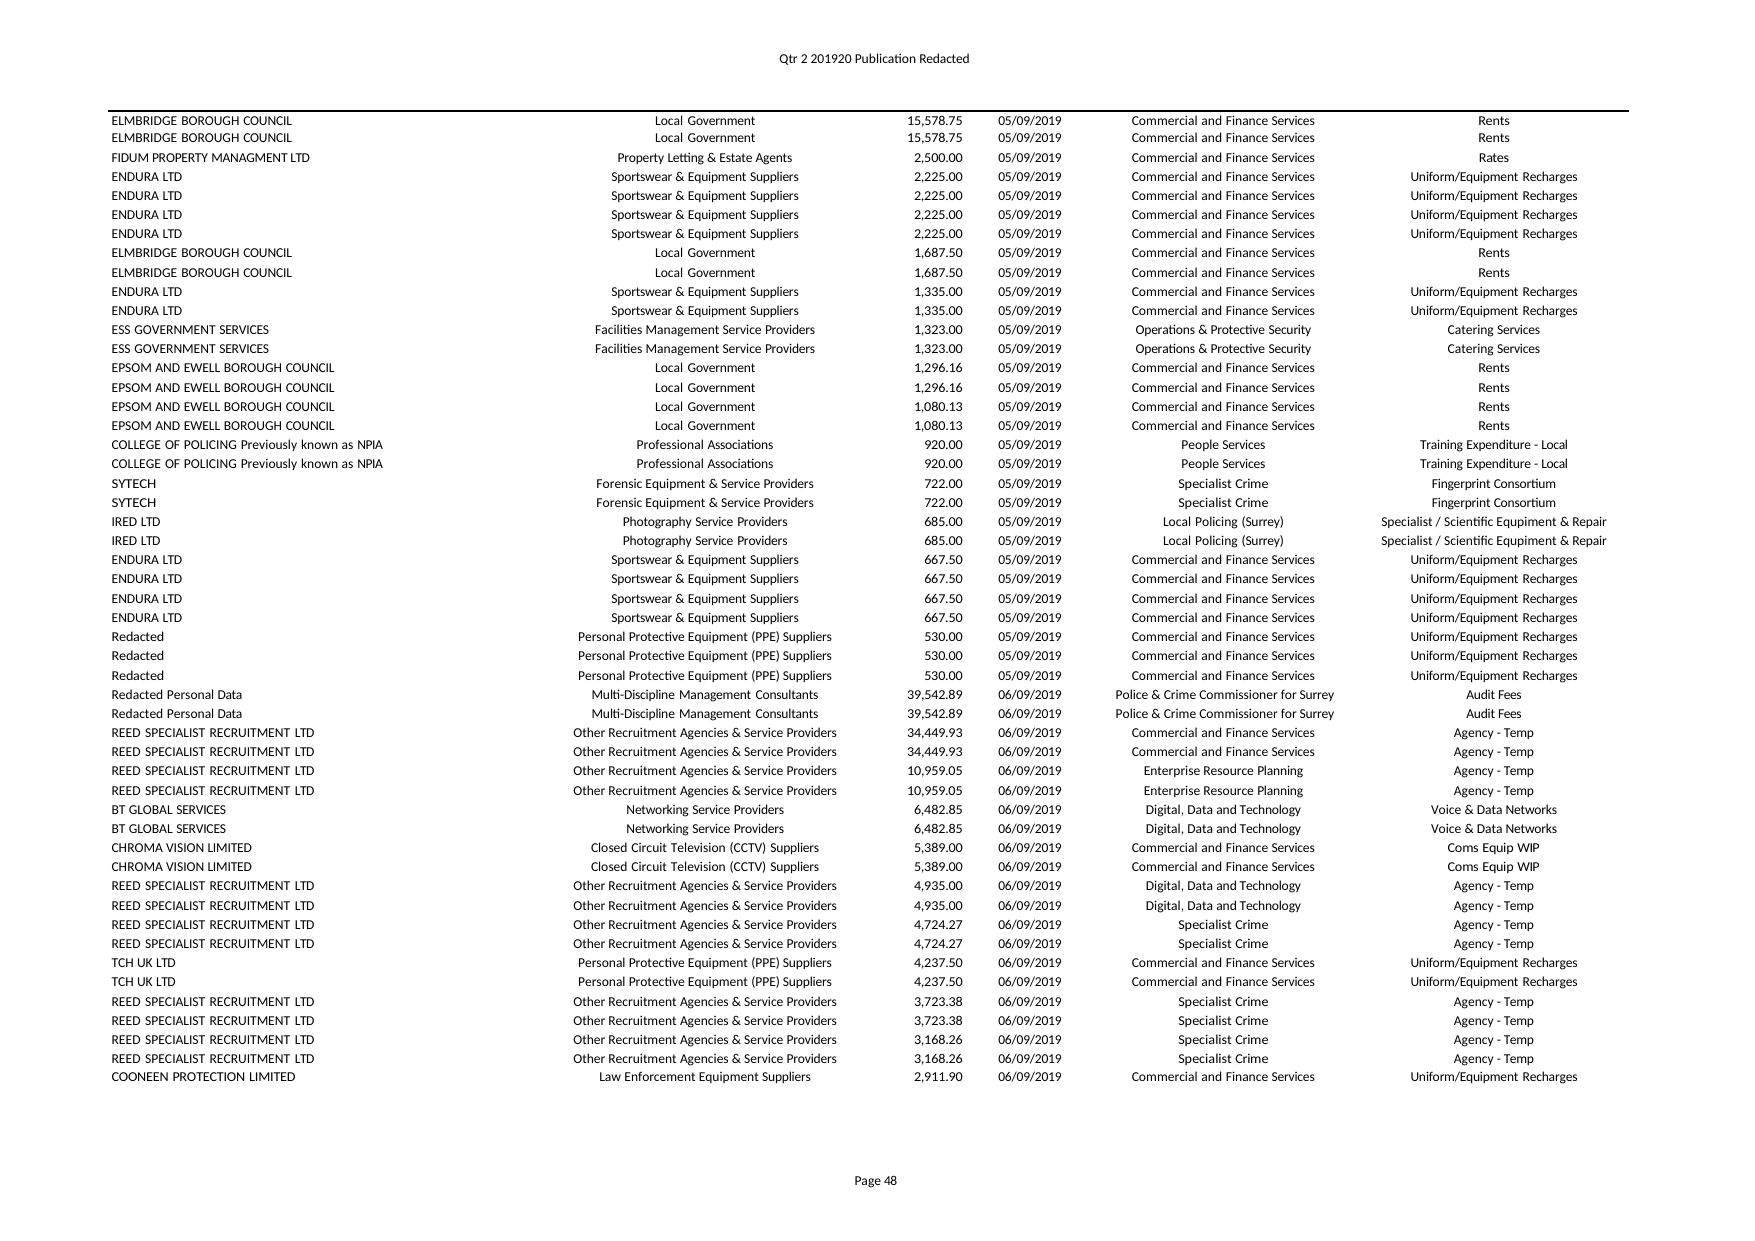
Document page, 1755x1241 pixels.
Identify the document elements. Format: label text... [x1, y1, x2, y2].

table_cell Commercial and Finance Services [1088, 954, 1359, 973]
table_cell Commercial and Finance Services [1088, 378, 1359, 397]
table_cell Rates [1359, 148, 1629, 167]
table_cell 722.00 [860, 474, 969, 493]
table_cell 2,225.00 [860, 206, 969, 225]
table_cell 920.00 [860, 436, 969, 455]
table_cell Commercial and Finance Services [1088, 839, 1359, 858]
table_cell Facilities Management Service Providers [548, 321, 860, 340]
table_cell 1,687.50 [860, 263, 969, 282]
table_cell Enterprise Resource Planning [1088, 762, 1359, 781]
table_cell IRED LTD [108, 513, 547, 532]
table_cell Other Recruitment Agencies & Service Providers [548, 1031, 860, 1050]
table_cell IRED LTD [108, 532, 547, 551]
table_cell 06/09/2019 [969, 992, 1088, 1011]
table_cell 06/09/2019 [969, 781, 1088, 800]
table_cell 06/09/2019 [969, 800, 1088, 819]
table_cell Other Recruitment Agencies & Service Providers [548, 762, 860, 781]
table_cell Police & Crime Commissioner for Surrey [1088, 705, 1359, 724]
table_cell Coms Equip WIP [1359, 858, 1629, 877]
table_cell 06/09/2019 [969, 820, 1088, 839]
table_cell Closed Circuit Television (CCTV) Suppliers [548, 839, 860, 858]
table_cell Operations & Protective Security [1088, 321, 1359, 340]
table_cell Agency - Temp [1359, 1011, 1629, 1031]
table_cell REED SPECIALIST RECRUITMENT LTD [108, 1011, 547, 1031]
table_cell 05/09/2019 [969, 474, 1088, 493]
table_cell Commercial and Finance Services [1088, 398, 1359, 417]
table_cell CHROMA VISION LIMITED [108, 839, 547, 858]
table_cell Multi-Discipline Management Consultants [548, 685, 860, 704]
table_cell Commercial and Finance Services [1088, 647, 1359, 666]
table_cell 05/09/2019 [969, 148, 1088, 167]
table_cell Closed Circuit Television (CCTV) Suppliers [548, 858, 860, 877]
table_cell 1,335.00 [860, 302, 969, 321]
table_cell Property Letting & Estate Agents [548, 148, 860, 167]
table_cell 5,389.00 [860, 858, 969, 877]
table_cell Specialist Crime [1088, 1031, 1359, 1050]
table_cell 1,323.00 [860, 321, 969, 340]
table_cell FIDUM PROPERTY MANAGMENT LTD [108, 148, 547, 167]
table_cell Uniform/Equipment Recharges [1359, 302, 1629, 321]
table_cell 06/09/2019 [969, 724, 1088, 743]
table_cell Uniform/Equipment Recharges [1359, 551, 1629, 570]
table_cell Other Recruitment Agencies & Service Providers [548, 1011, 860, 1031]
table_cell 685.00 [860, 513, 969, 532]
table_cell Catering Services [1359, 321, 1629, 340]
table_cell ENDURA LTD [108, 570, 547, 589]
table_cell CHROMA VISION LIMITED [108, 858, 547, 877]
table_cell Rents [1359, 112, 1629, 129]
table_cell 2,225.00 [860, 168, 969, 187]
table_cell Personal Protective Equipment (PPE) Suppliers [548, 973, 860, 992]
table_cell Uniform/Equipment Recharges [1359, 666, 1629, 685]
table_cell Local Government [548, 129, 860, 148]
table_cell Fingerprint Consortium [1359, 474, 1629, 493]
table_cell Commercial and Finance Services [1088, 225, 1359, 244]
table_cell ENDURA LTD [108, 551, 547, 570]
table_cell Local Government [548, 378, 860, 397]
table_cell 1,335.00 [860, 283, 969, 302]
table_cell 10,959.05 [860, 781, 969, 800]
table_cell Commercial and Finance Services [1088, 417, 1359, 436]
table_cell Fingerprint Consortium [1359, 494, 1629, 513]
table_cell 05/09/2019 [969, 398, 1088, 417]
table_cell 05/09/2019 [969, 589, 1088, 608]
table_cell Networking Service Providers [548, 820, 860, 839]
table_cell Sportswear & Equipment Suppliers [548, 609, 860, 628]
table_cell Uniform/Equipment Recharges [1359, 168, 1629, 187]
table_cell 05/09/2019 [969, 609, 1088, 628]
table_cell SYTECH [108, 494, 547, 513]
table_cell REED SPECIALIST RECRUITMENT LTD [108, 896, 547, 915]
table_cell Uniform/Equipment Recharges [1359, 225, 1629, 244]
table_cell Specialist / Scientific Equpiment & Repair [1359, 513, 1629, 532]
table_cell Audit Fees [1359, 705, 1629, 724]
table_cell Agency - Temp [1359, 992, 1629, 1011]
table_cell ENDURA LTD [108, 283, 547, 302]
table_cell Voice & Data Networks [1359, 820, 1629, 839]
table_cell Redacted Personal Data [108, 685, 547, 704]
table_cell Local Policing (Surrey) [1088, 513, 1359, 532]
table_cell Other Recruitment Agencies & Service Providers [548, 724, 860, 743]
table_cell 667.50 [860, 609, 969, 628]
table_cell Rents [1359, 359, 1629, 378]
table_cell ELMBRIDGE BOROUGH COUNCIL [108, 263, 547, 282]
table_cell 05/09/2019 [969, 244, 1088, 263]
table_cell 05/09/2019 [969, 647, 1088, 666]
table_cell Redacted Personal Data [108, 705, 547, 724]
table_cell Photography Service Providers [548, 513, 860, 532]
table_cell REED SPECIALIST RECRUITMENT LTD [108, 877, 547, 896]
table_cell Personal Protective Equipment (PPE) Suppliers [548, 628, 860, 647]
table_cell Specialist Crime [1088, 915, 1359, 934]
table_cell 1,296.16 [860, 378, 969, 397]
table_cell 05/09/2019 [969, 283, 1088, 302]
table_cell 05/09/2019 [969, 263, 1088, 282]
table_cell Other Recruitment Agencies & Service Providers [548, 1050, 860, 1069]
table_cell Uniform/Equipment Recharges [1359, 1069, 1629, 1087]
table_cell COLLEGE OF POLICING Previously known as NPIA [108, 455, 547, 474]
table_cell Multi-Discipline Management Consultants [548, 705, 860, 724]
table_cell Agency - Temp [1359, 743, 1629, 762]
table_cell Agency - Temp [1359, 915, 1629, 934]
table_cell Training Expenditure - Local [1359, 436, 1629, 455]
table_cell Local Government [548, 417, 860, 436]
table_cell Agency - Temp [1359, 896, 1629, 915]
table_cell Agency - Temp [1359, 781, 1629, 800]
table_cell ESS GOVERNMENT SERVICES [108, 340, 547, 359]
table_cell REED SPECIALIST RECRUITMENT LTD [108, 743, 547, 762]
table_cell Sportswear & Equipment Suppliers [548, 187, 860, 206]
table_cell Local Policing (Surrey) [1088, 532, 1359, 551]
table_cell Other Recruitment Agencies & Service Providers [548, 877, 860, 896]
table_cell Commercial and Finance Services [1088, 551, 1359, 570]
table_cell 39,542.89 [860, 705, 969, 724]
table_cell People Services [1088, 455, 1359, 474]
table_cell 2,225.00 [860, 187, 969, 206]
table_cell 2,500.00 [860, 148, 969, 167]
table_cell Commercial and Finance Services [1088, 628, 1359, 647]
table_cell Commercial and Finance Services [1088, 302, 1359, 321]
table_cell Commercial and Finance Services [1088, 589, 1359, 608]
table_cell REED SPECIALIST RECRUITMENT LTD [108, 724, 547, 743]
table_cell REED SPECIALIST RECRUITMENT LTD [108, 762, 547, 781]
table_cell 3,168.26 [860, 1050, 969, 1069]
table_cell Personal Protective Equipment (PPE) Suppliers [548, 954, 860, 973]
table_cell Sportswear & Equipment Suppliers [548, 302, 860, 321]
table_cell Commercial and Finance Services [1088, 1069, 1359, 1087]
table_cell Specialist Crime [1088, 992, 1359, 1011]
table_cell Training Expenditure - Local [1359, 455, 1629, 474]
table_cell 667.50 [860, 551, 969, 570]
table_cell 06/09/2019 [969, 762, 1088, 781]
table_cell Specialist Crime [1088, 935, 1359, 954]
table_cell Agency - Temp [1359, 1050, 1629, 1069]
table_cell 06/09/2019 [969, 685, 1088, 704]
table_cell Sportswear & Equipment Suppliers [548, 570, 860, 589]
table_cell Rents [1359, 129, 1629, 148]
table_cell Specialist Crime [1088, 1011, 1359, 1031]
table_cell 05/09/2019 [969, 417, 1088, 436]
table_cell 05/09/2019 [969, 321, 1088, 340]
table_cell Commercial and Finance Services [1088, 187, 1359, 206]
table_cell Enterprise Resource Planning [1088, 781, 1359, 800]
table_cell Sportswear & Equipment Suppliers [548, 206, 860, 225]
table_cell Commercial and Finance Services [1088, 244, 1359, 263]
table_cell Agency - Temp [1359, 724, 1629, 743]
table_cell Audit Fees [1359, 685, 1629, 704]
table_cell Uniform/Equipment Recharges [1359, 647, 1629, 666]
table_cell Uniform/Equipment Recharges [1359, 283, 1629, 302]
table_cell Uniform/Equipment Recharges [1359, 973, 1629, 992]
table_cell 4,237.50 [860, 973, 969, 992]
table_cell Local Government [548, 398, 860, 417]
table_cell ESS GOVERNMENT SERVICES [108, 321, 547, 340]
table_cell 05/09/2019 [969, 494, 1088, 513]
table_cell Uniform/Equipment Recharges [1359, 589, 1629, 608]
table_cell Uniform/Equipment Recharges [1359, 570, 1629, 589]
table_cell Commercial and Finance Services [1088, 206, 1359, 225]
table_cell 1,687.50 [860, 244, 969, 263]
table_cell Agency - Temp [1359, 1031, 1629, 1050]
table_cell Commercial and Finance Services [1088, 666, 1359, 685]
table_cell EPSOM AND EWELL BOROUGH COUNCIL [108, 417, 547, 436]
table_cell Uniform/Equipment Recharges [1359, 187, 1629, 206]
table_cell 4,237.50 [860, 954, 969, 973]
table_cell Voice & Data Networks [1359, 800, 1629, 819]
table_cell Uniform/Equipment Recharges [1359, 206, 1629, 225]
table_cell 05/09/2019 [969, 570, 1088, 589]
table_cell Uniform/Equipment Recharges [1359, 609, 1629, 628]
table_cell Specialist Crime [1088, 494, 1359, 513]
table_cell 4,935.00 [860, 877, 969, 896]
table_cell ENDURA LTD [108, 206, 547, 225]
table_cell Digital, Data and Technology [1088, 820, 1359, 839]
table_cell ELMBRIDGE BOROUGH COUNCIL [108, 112, 547, 129]
table_cell Commercial and Finance Services [1088, 743, 1359, 762]
table_cell EPSOM AND EWELL BOROUGH COUNCIL [108, 398, 547, 417]
table_cell REED SPECIALIST RECRUITMENT LTD [108, 935, 547, 954]
table_cell Commercial and Finance Services [1088, 858, 1359, 877]
table_cell 530.00 [860, 666, 969, 685]
table_cell 06/09/2019 [969, 1050, 1088, 1069]
table_cell 06/09/2019 [969, 839, 1088, 858]
table_cell 530.00 [860, 647, 969, 666]
table_cell 06/09/2019 [969, 935, 1088, 954]
table_cell Police & Crime Commissioner for Surrey [1088, 685, 1359, 704]
table_cell Local Government [548, 112, 860, 129]
table_cell 06/09/2019 [969, 973, 1088, 992]
table_cell Other Recruitment Agencies & Service Providers [548, 896, 860, 915]
table_cell Agency - Temp [1359, 877, 1629, 896]
table_cell Coms Equip WIP [1359, 839, 1629, 858]
table_cell ENDURA LTD [108, 187, 547, 206]
table_cell 34,449.93 [860, 743, 969, 762]
table_cell Other Recruitment Agencies & Service Providers [548, 915, 860, 934]
table_cell 05/09/2019 [969, 112, 1088, 129]
table_cell Operations & Protective Security [1088, 340, 1359, 359]
table_cell 05/09/2019 [969, 551, 1088, 570]
table_cell Uniform/Equipment Recharges [1359, 628, 1629, 647]
table_cell ENDURA LTD [108, 609, 547, 628]
table_cell 3,723.38 [860, 1011, 969, 1031]
table_cell ENDURA LTD [108, 302, 547, 321]
table_cell 1,080.13 [860, 417, 969, 436]
table_cell Agency - Temp [1359, 935, 1629, 954]
table_cell Commercial and Finance Services [1088, 973, 1359, 992]
table_cell 530.00 [860, 628, 969, 647]
table_cell BT GLOBAL SERVICES [108, 800, 547, 819]
table_cell Commercial and Finance Services [1088, 263, 1359, 282]
table_cell 05/09/2019 [969, 378, 1088, 397]
table_cell Forensic Equipment & Service Providers [548, 474, 860, 493]
table_cell 2,225.00 [860, 225, 969, 244]
table_cell ELMBRIDGE BOROUGH COUNCIL [108, 129, 547, 148]
table_cell 4,935.00 [860, 896, 969, 915]
table_cell 10,959.05 [860, 762, 969, 781]
table_cell 1,296.16 [860, 359, 969, 378]
table_cell Agency - Temp [1359, 762, 1629, 781]
table_cell Networking Service Providers [548, 800, 860, 819]
table_cell 2,911.90 [860, 1069, 969, 1087]
table_cell 06/09/2019 [969, 743, 1088, 762]
table_cell Redacted [108, 647, 547, 666]
table_cell 4,724.27 [860, 915, 969, 934]
table_cell 05/09/2019 [969, 129, 1088, 148]
table_cell 06/09/2019 [969, 896, 1088, 915]
table_cell Redacted [108, 666, 547, 685]
table_cell Commercial and Finance Services [1088, 129, 1359, 148]
table_cell ENDURA LTD [108, 225, 547, 244]
table_cell Commercial and Finance Services [1088, 609, 1359, 628]
table_cell Rents [1359, 398, 1629, 417]
table_cell 3,723.38 [860, 992, 969, 1011]
table_cell 685.00 [860, 532, 969, 551]
table_cell 05/09/2019 [969, 168, 1088, 187]
table_cell Personal Protective Equipment (PPE) Suppliers [548, 647, 860, 666]
table_cell Commercial and Finance Services [1088, 168, 1359, 187]
table_cell 6,482.85 [860, 800, 969, 819]
table_cell 722.00 [860, 494, 969, 513]
table_cell 6,482.85 [860, 820, 969, 839]
table_cell ENDURA LTD [108, 168, 547, 187]
table_cell 4,724.27 [860, 935, 969, 954]
table_cell 06/09/2019 [969, 877, 1088, 896]
table_cell Professional Associations [548, 436, 860, 455]
table_cell 05/09/2019 [969, 340, 1088, 359]
table_cell Commercial and Finance Services [1088, 283, 1359, 302]
table_cell 05/09/2019 [969, 359, 1088, 378]
table_cell Forensic Equipment & Service Providers [548, 494, 860, 513]
table_cell SYTECH [108, 474, 547, 493]
table_cell 39,542.89 [860, 685, 969, 704]
table_cell Digital, Data and Technology [1088, 877, 1359, 896]
table_cell 920.00 [860, 455, 969, 474]
table_cell Facilities Management Service Providers [548, 340, 860, 359]
table_cell REED SPECIALIST RECRUITMENT LTD [108, 915, 547, 934]
table_cell Uniform/Equipment Recharges [1359, 954, 1629, 973]
table_cell 06/09/2019 [969, 705, 1088, 724]
table_cell ELMBRIDGE BOROUGH COUNCIL [108, 244, 547, 263]
table_cell Photography Service Providers [548, 532, 860, 551]
table_cell Sportswear & Equipment Suppliers [548, 225, 860, 244]
table_cell 05/09/2019 [969, 666, 1088, 685]
table_cell TCH UK LTD [108, 973, 547, 992]
table_cell 06/09/2019 [969, 954, 1088, 973]
table_cell 06/09/2019 [969, 1011, 1088, 1031]
table_cell 05/09/2019 [969, 206, 1088, 225]
table_cell 06/09/2019 [969, 858, 1088, 877]
table_cell 05/09/2019 [969, 187, 1088, 206]
table_cell Other Recruitment Agencies & Service Providers [548, 935, 860, 954]
table_cell 15,578.75 [860, 112, 969, 129]
table_cell Local Government [548, 263, 860, 282]
table_cell EPSOM AND EWELL BOROUGH COUNCIL [108, 378, 547, 397]
table_cell 34,449.93 [860, 724, 969, 743]
table_cell People Services [1088, 436, 1359, 455]
table_cell TCH UK LTD [108, 954, 547, 973]
table_cell REED SPECIALIST RECRUITMENT LTD [108, 781, 547, 800]
table_cell 3,168.26 [860, 1031, 969, 1050]
table_cell Personal Protective Equipment (PPE) Suppliers [548, 666, 860, 685]
table_cell Commercial and Finance Services [1088, 724, 1359, 743]
table_cell Rents [1359, 263, 1629, 282]
table_cell 06/09/2019 [969, 1069, 1088, 1087]
table_cell REED SPECIALIST RECRUITMENT LTD [108, 1031, 547, 1050]
table_cell Professional Associations [548, 455, 860, 474]
table_cell Local Government [548, 244, 860, 263]
table_cell 1,080.13 [860, 398, 969, 417]
table_cell Commercial and Finance Services [1088, 148, 1359, 167]
table_cell Law Enforcement Equipment Suppliers [548, 1069, 860, 1087]
table_cell Commercial and Finance Services [1088, 570, 1359, 589]
table_cell Specialist Crime [1088, 1050, 1359, 1069]
table_cell 06/09/2019 [969, 1031, 1088, 1050]
table_cell Local Government [548, 359, 860, 378]
table_cell REED SPECIALIST RECRUITMENT LTD [108, 1050, 547, 1069]
table_cell 05/09/2019 [969, 436, 1088, 455]
table_cell Sportswear & Equipment Suppliers [548, 283, 860, 302]
table_cell Specialist / Scientific Equpiment & Repair [1359, 532, 1629, 551]
table_cell 1,323.00 [860, 340, 969, 359]
table_cell Digital, Data and Technology [1088, 800, 1359, 819]
table_cell Sportswear & Equipment Suppliers [548, 589, 860, 608]
table_cell 05/09/2019 [969, 532, 1088, 551]
table_cell Rents [1359, 244, 1629, 263]
table_cell 667.50 [860, 570, 969, 589]
table_cell Digital, Data and Technology [1088, 896, 1359, 915]
table_cell REED SPECIALIST RECRUITMENT LTD [108, 992, 547, 1011]
table_cell Sportswear & Equipment Suppliers [548, 551, 860, 570]
table_cell 5,389.00 [860, 839, 969, 858]
table_cell ENDURA LTD [108, 589, 547, 608]
table_cell 05/09/2019 [969, 225, 1088, 244]
table_cell 05/09/2019 [969, 628, 1088, 647]
table_cell Catering Services [1359, 340, 1629, 359]
table_cell Commercial and Finance Services [1088, 359, 1359, 378]
table_cell COLLEGE OF POLICING Previously known as NPIA [108, 436, 547, 455]
table_cell 05/09/2019 [969, 513, 1088, 532]
table_cell EPSOM AND EWELL BOROUGH COUNCIL [108, 359, 547, 378]
table_cell Sportswear & Equipment Suppliers [548, 168, 860, 187]
table_cell 05/09/2019 [969, 302, 1088, 321]
table_cell Commercial and Finance Services [1088, 112, 1359, 129]
table_cell Other Recruitment Agencies & Service Providers [548, 992, 860, 1011]
table_cell 06/09/2019 [969, 915, 1088, 934]
table_cell Redacted [108, 628, 547, 647]
table_cell Other Recruitment Agencies & Service Providers [548, 743, 860, 762]
table_cell 05/09/2019 [969, 455, 1088, 474]
table_cell 667.50 [860, 589, 969, 608]
table_cell BT GLOBAL SERVICES [108, 820, 547, 839]
table_cell Specialist Crime [1088, 474, 1359, 493]
table_cell COONEEN PROTECTION LIMITED [108, 1069, 547, 1087]
table_cell Other Recruitment Agencies & Service Providers [548, 781, 860, 800]
table_cell Rents [1359, 417, 1629, 436]
table_cell 15,578.75 [860, 129, 969, 148]
table_cell Rents [1359, 378, 1629, 397]
